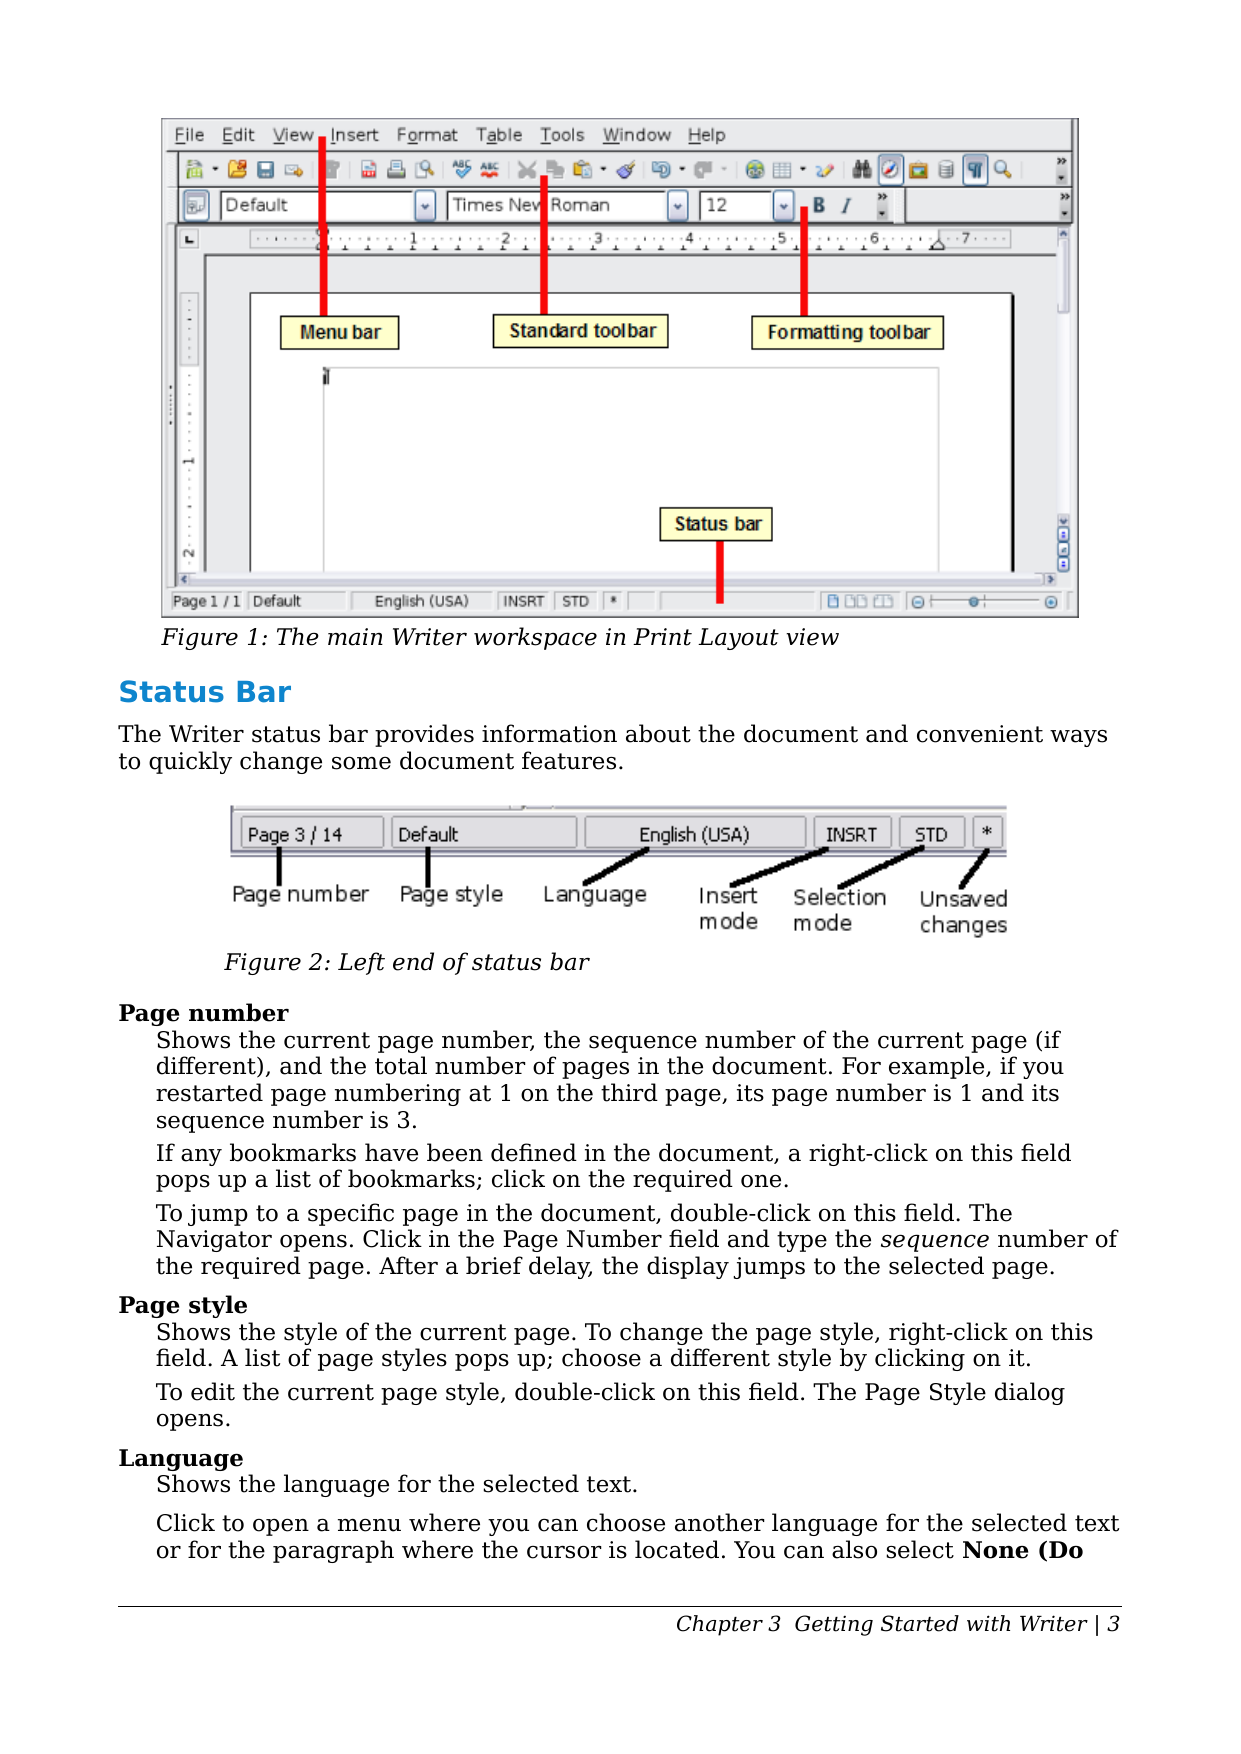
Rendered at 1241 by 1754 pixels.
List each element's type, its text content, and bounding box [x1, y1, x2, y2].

text Shows the language for the selected text. [156, 1471, 1122, 1498]
text Figure 2: Left end of status bar [224, 949, 1016, 976]
text The Writer status bar provides information about the document and convenient ways to quickly change some document features. [118, 722, 1122, 775]
text To edit the current page style, double-click on this field. The Page Style dialog opens. [156, 1379, 1122, 1432]
text Shows the current page number, the sequence number of the current page (if different), and the total number of pages in the document. For example, if you restarted page numbering at 1 on the third page, its page number is 1 and its sequence number is 3. [156, 1027, 1122, 1133]
text If any bookmarks have been defined in the document, a right-click on this field pops up a list of bookmarks; click on the required one. [156, 1140, 1122, 1193]
picture [224, 800, 1017, 943]
text Figure 1: The main Writer workspace in Print Layout view [161, 624, 1079, 651]
text To jump to a specific page in the document, double-click on this field. The Navigator opens. Click in the Page Number field and type the sequence number of the required page. After a brief delay, the display jumps to the selected page. [156, 1200, 1122, 1280]
subtitle Status Bar [118, 675, 1122, 709]
text Page style [118, 1292, 1122, 1319]
text Language [118, 1444, 1122, 1471]
picture [161, 118, 1079, 618]
text Click to open a menu where you can choose another language for the selected text or for the paragraph where the cursor is located. You can also select None (Do [156, 1511, 1122, 1564]
text Page number [118, 1000, 1122, 1027]
text Shows the style of the current page. To change the page style, right-click on this field. A list of page styles pops up; choose a different style by clicking on it. [156, 1319, 1122, 1372]
